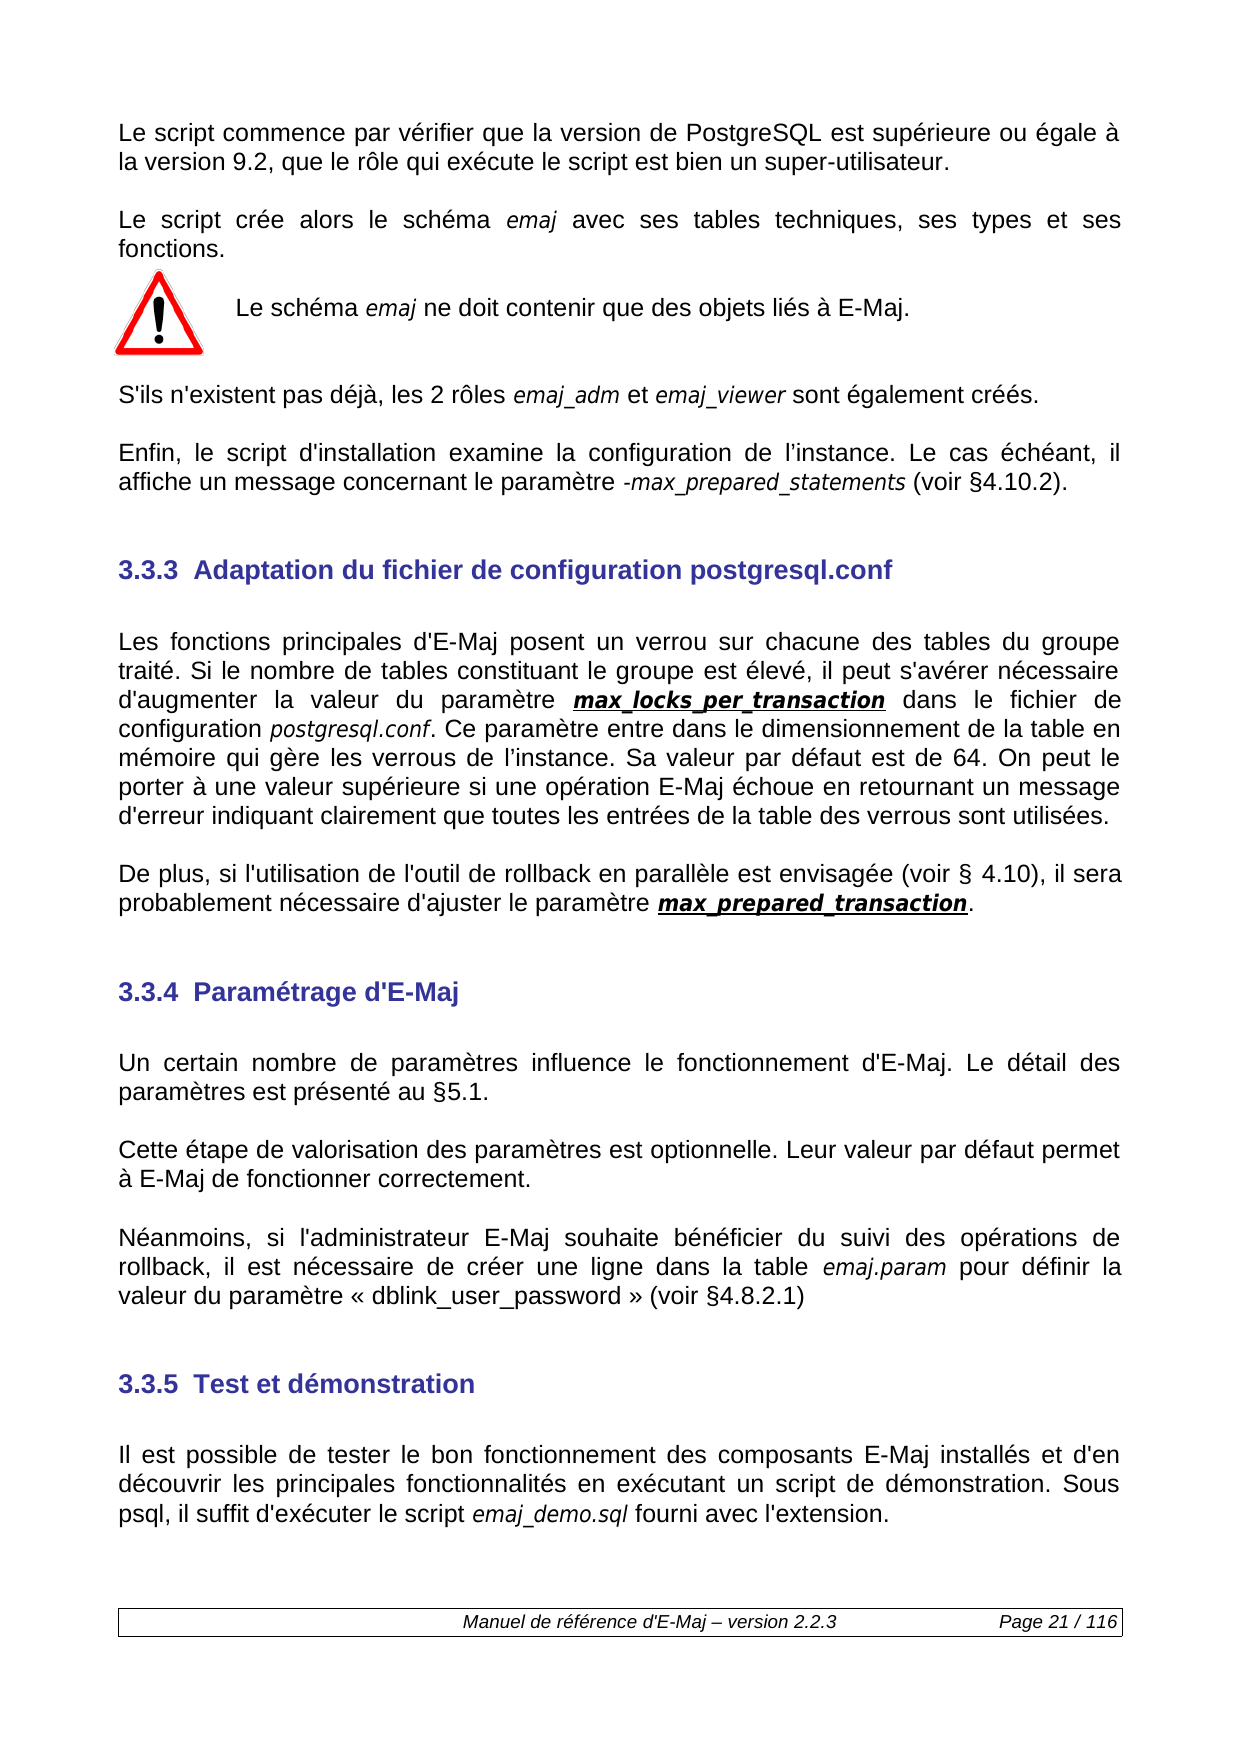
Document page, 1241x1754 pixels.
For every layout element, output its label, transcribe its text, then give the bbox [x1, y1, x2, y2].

text Enfin, le script d'installation examine la configuration de l’instance. Le cas échéant, il affiche un message concernant le paramètre -max_prepared_statements (voir §4.10.2). [118, 438, 1122, 496]
subtitle Test et démonstration [118, 1368, 1122, 1399]
subtitle Adaptation du fichier de configuration postgresql.conf [118, 554, 1122, 585]
text Un certain nombre de paramètres influence le fonctionnement d'E-Maj. Le détail des paramètres est présenté au §5.1. [118, 1048, 1122, 1106]
text S'ils n'existent pas déjà, les 2 rôles emaj_adm et emaj_viewer sont également créés. [118, 380, 1122, 409]
text Les fonctions principales d'E-Maj posent un verrou sur chacune des tables du groupe traité. Si le nombre de tables constituant le groupe est élevé, il peut s'avérer nécessaire d'augmenter la valeur du paramètre max_locks_per_transaction dans le fichier de configuration postgresql.conf. Ce paramètre entre dans le dimensionnement de la table en mémoire qui gère les verrous de l’instance. Sa valeur par défaut est de 64. On peut le porter à une valeur supérieure si une opération E-Maj échoue en retournant un message d'erreur indiquant clairement que toutes les entrées de la table des verrous sont utilisées. [118, 627, 1122, 830]
text Il est possible de tester le bon fonctionnement des composants E-Maj installés et d'en découvrir les principales fonctionnalités en exécutant un script de démonstration. Sous psql, il suffit d'exécuter le script emaj_demo.sql fourni avec l'extension. [118, 1440, 1122, 1527]
text Le schéma emaj ne doit contenir que des objets liés à E-Maj. [235, 292, 1122, 322]
text Néanmoins, si l'administrateur E-Maj souhaite bénéficier du suivi des opérations de rollback, il est nécessaire de créer une ligne dans la table emaj.param pour définir la valeur du paramètre « dblink_user_password » (voir §4.8.2.1) [118, 1222, 1122, 1309]
text Le script crée alors le schéma emaj avec ses tables techniques, ses types et ses fonctions. [118, 205, 1122, 263]
picture [113, 269, 204, 356]
text Cette étape de valorisation des paramètres est optionnelle. Leur valeur par défaut permet à E-Maj de fonctionner correctement. [118, 1135, 1122, 1193]
subtitle Paramétrage d'E-Maj [118, 975, 1122, 1006]
text Le script commence par vérifier que la version de PostgreSQL est supérieure ou égale à la version 9.2, que le rôle qui exécute le script est bien un super-utilisateur. [118, 118, 1122, 176]
text De plus, si l'utilisation de l'outil de rollback en parallèle est envisagée (voir § 4.10), il sera probablement nécessaire d'ajuster le paramètre max_prepared_transaction. [118, 859, 1122, 917]
